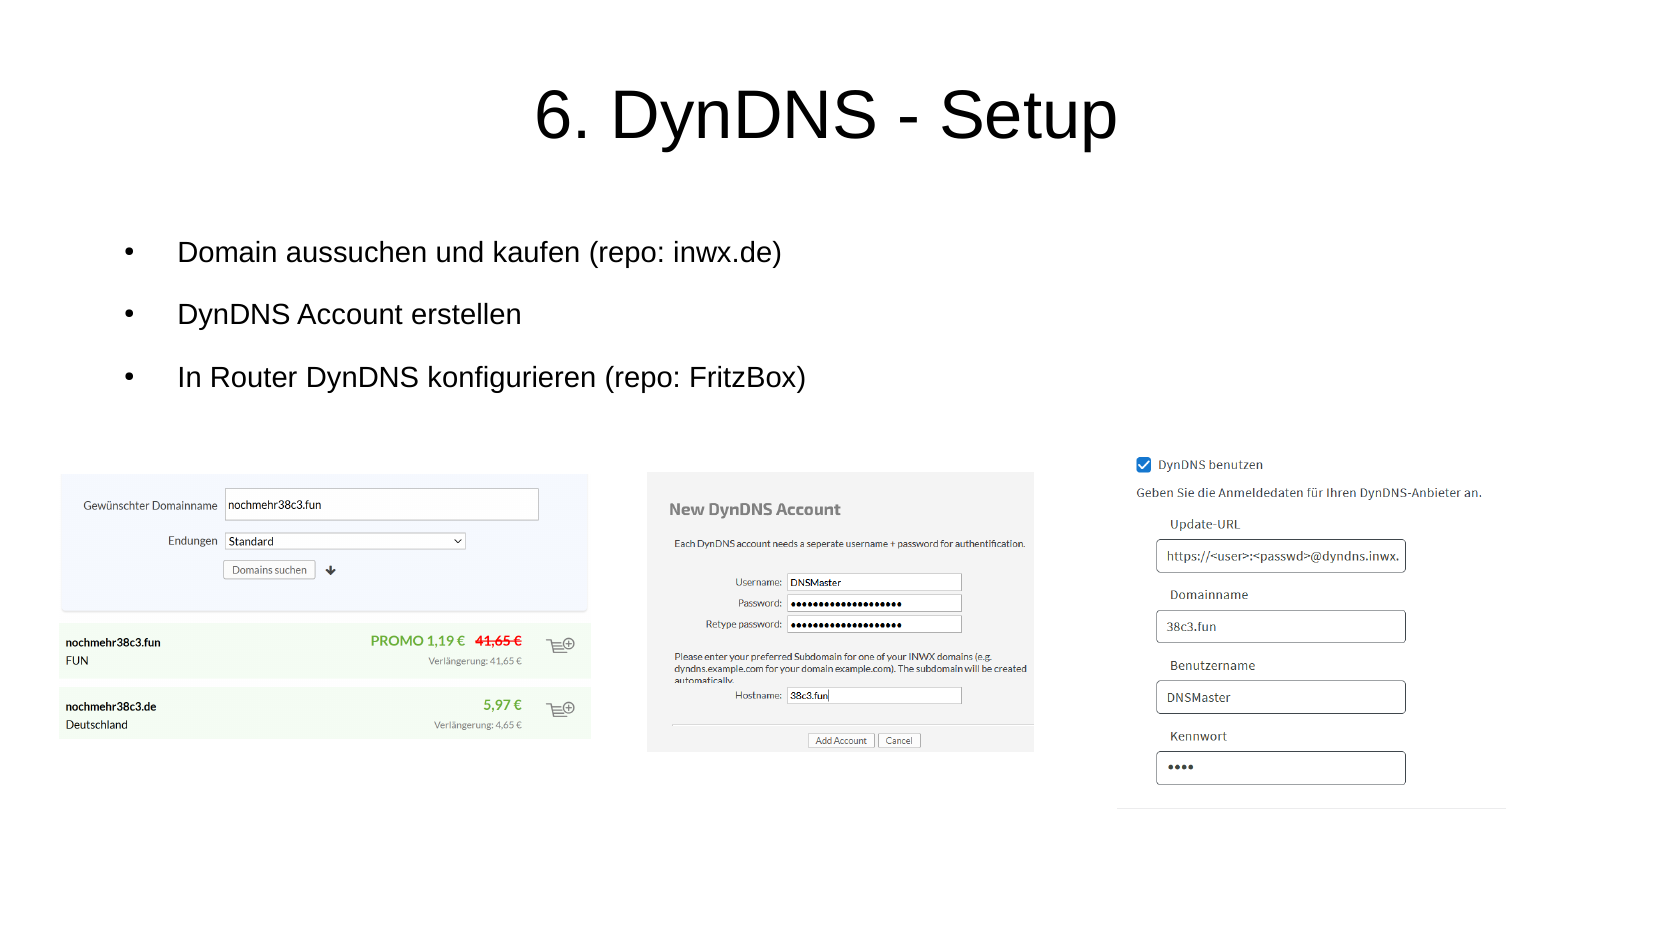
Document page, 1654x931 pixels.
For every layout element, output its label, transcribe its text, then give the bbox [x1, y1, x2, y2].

list Domain aussuchen und kaufen (repo: inwx.de) DynDNS Account erstellen In Router DynDNS konfigurieren (repo: FritzBox) [106, 236, 1595, 905]
picture [1117, 442, 1506, 809]
picture [59, 474, 591, 739]
picture [647, 472, 1034, 752]
title 6. DynDNS - Setup [82, 37, 1571, 193]
